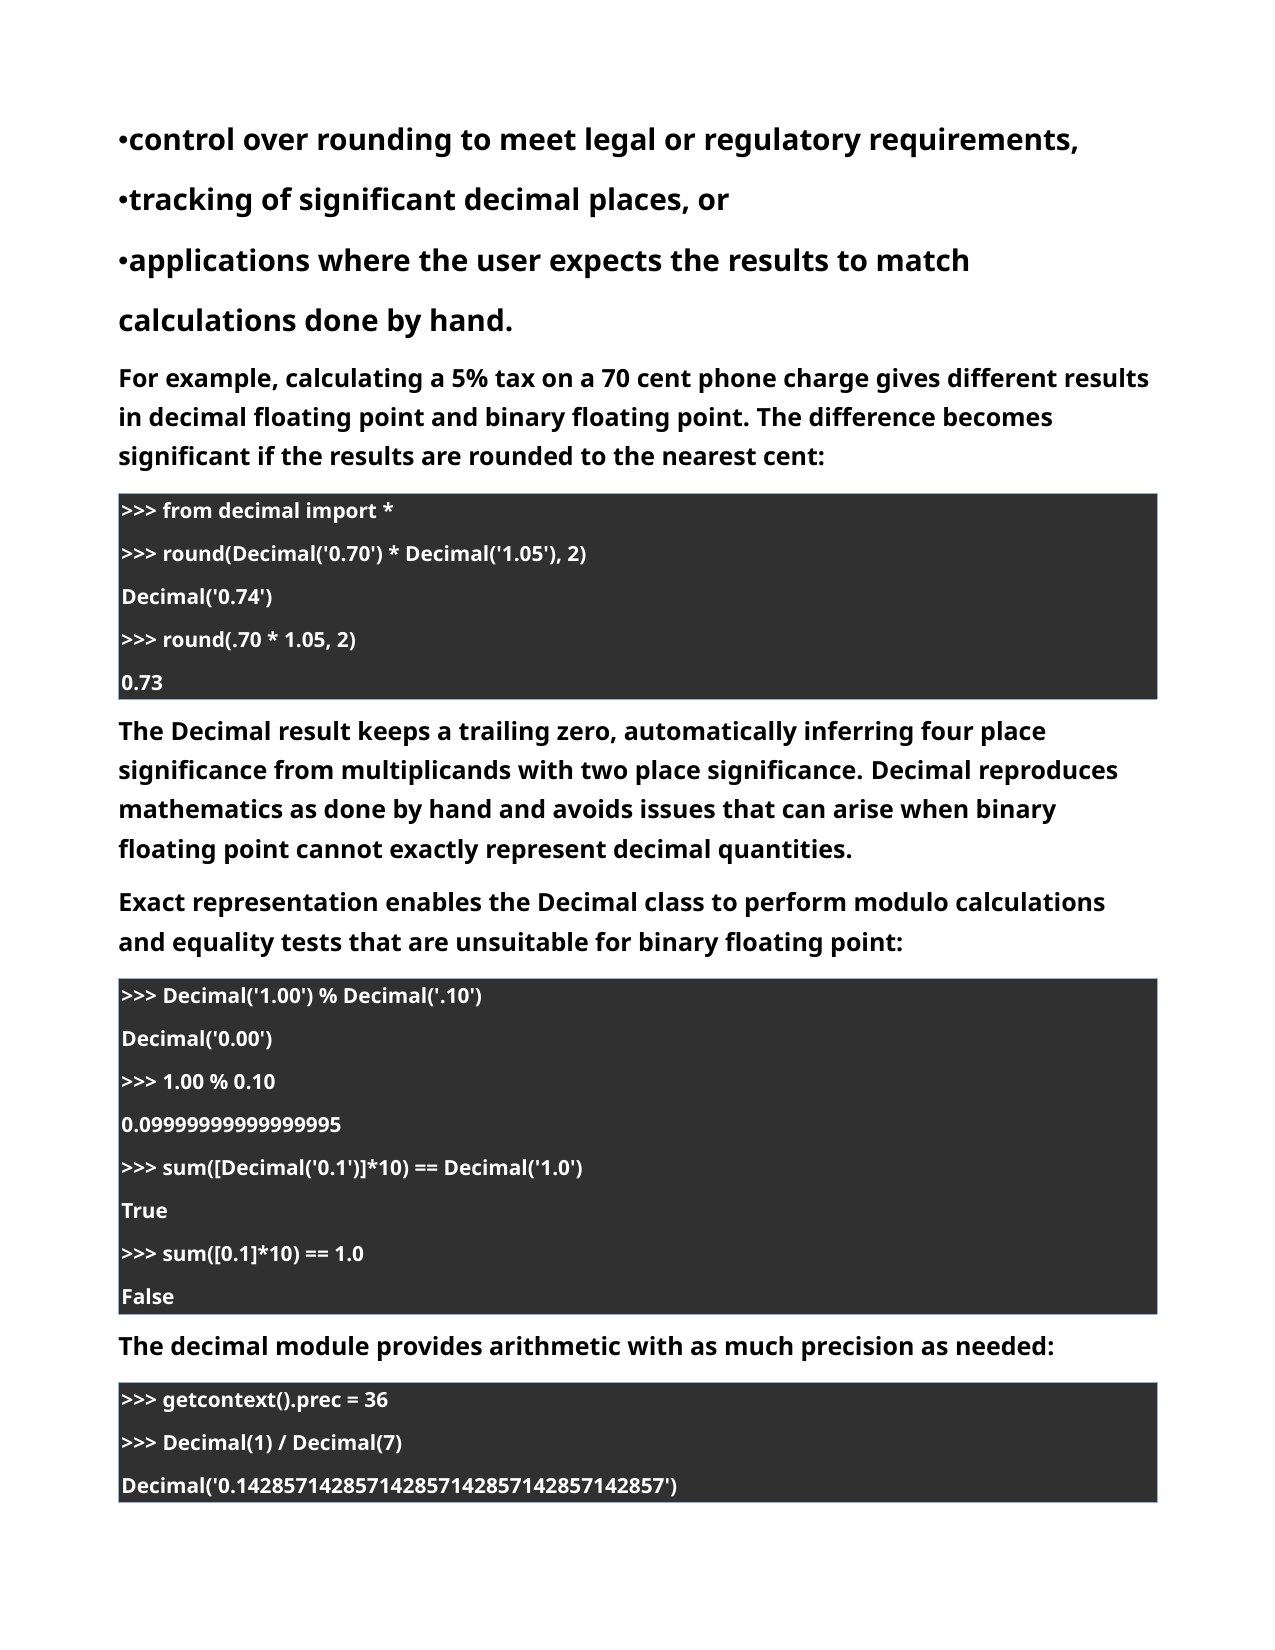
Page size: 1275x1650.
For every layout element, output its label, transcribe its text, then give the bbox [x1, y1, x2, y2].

text >>> sum([0.1]*10) == 1.0 [119, 1236, 1157, 1268]
text >>> from decimal import * [119, 494, 1157, 524]
list tracking of significant decimal places, or [118, 179, 1157, 219]
text >>> Decimal('1.00') % Decimal('.10') [119, 979, 1157, 1009]
text >>> 1.00 % 0.10 [119, 1064, 1157, 1096]
text Decimal('0.74') [119, 579, 1157, 610]
text Decimal('0.00') [119, 1021, 1157, 1052]
text False [119, 1279, 1157, 1314]
text Decimal('0.142857142857142857142857142857142857') [119, 1468, 1157, 1502]
text True [119, 1193, 1157, 1224]
text >>> sum([Decimal('0.1')]*10) == Decimal('1.0') [119, 1150, 1157, 1182]
text Exact representation enables the Decimal class to perform modulo calculations and equality tests that are unsuitable for binary floating point: [118, 885, 1157, 958]
text 0.09999999999999995 [119, 1107, 1157, 1138]
list control over rounding to meet legal or regulatory requirements, [118, 118, 1157, 158]
list applications where the user expects the results to match calculations done by hand. [118, 239, 1157, 340]
text The Decimal result keeps a trailing zero, automatically inferring four place significance from multiplicands with two place significance. Decimal reproduces mathematics as done by hand and avoids issues that can arise when binary floating point cannot exactly represent decimal quantities. [118, 714, 1157, 865]
text >>> getcontext().prec = 36 [119, 1383, 1157, 1413]
text 0.73 [119, 665, 1157, 699]
text >>> round(.70 * 1.05, 2) [119, 622, 1157, 653]
text For example, calculating a 5% tax on a 70 cent phone charge gives different results in decimal floating point and binary floating point. The difference becomes significant if the results are rounded to the nearest cent: [118, 361, 1157, 473]
text >>> Decimal(1) / Decimal(7) [119, 1425, 1157, 1456]
text The decimal module provides arithmetic with as much precision as needed: [118, 1328, 1157, 1362]
text >>> round(Decimal('0.70') * Decimal('1.05'), 2) [119, 536, 1157, 567]
